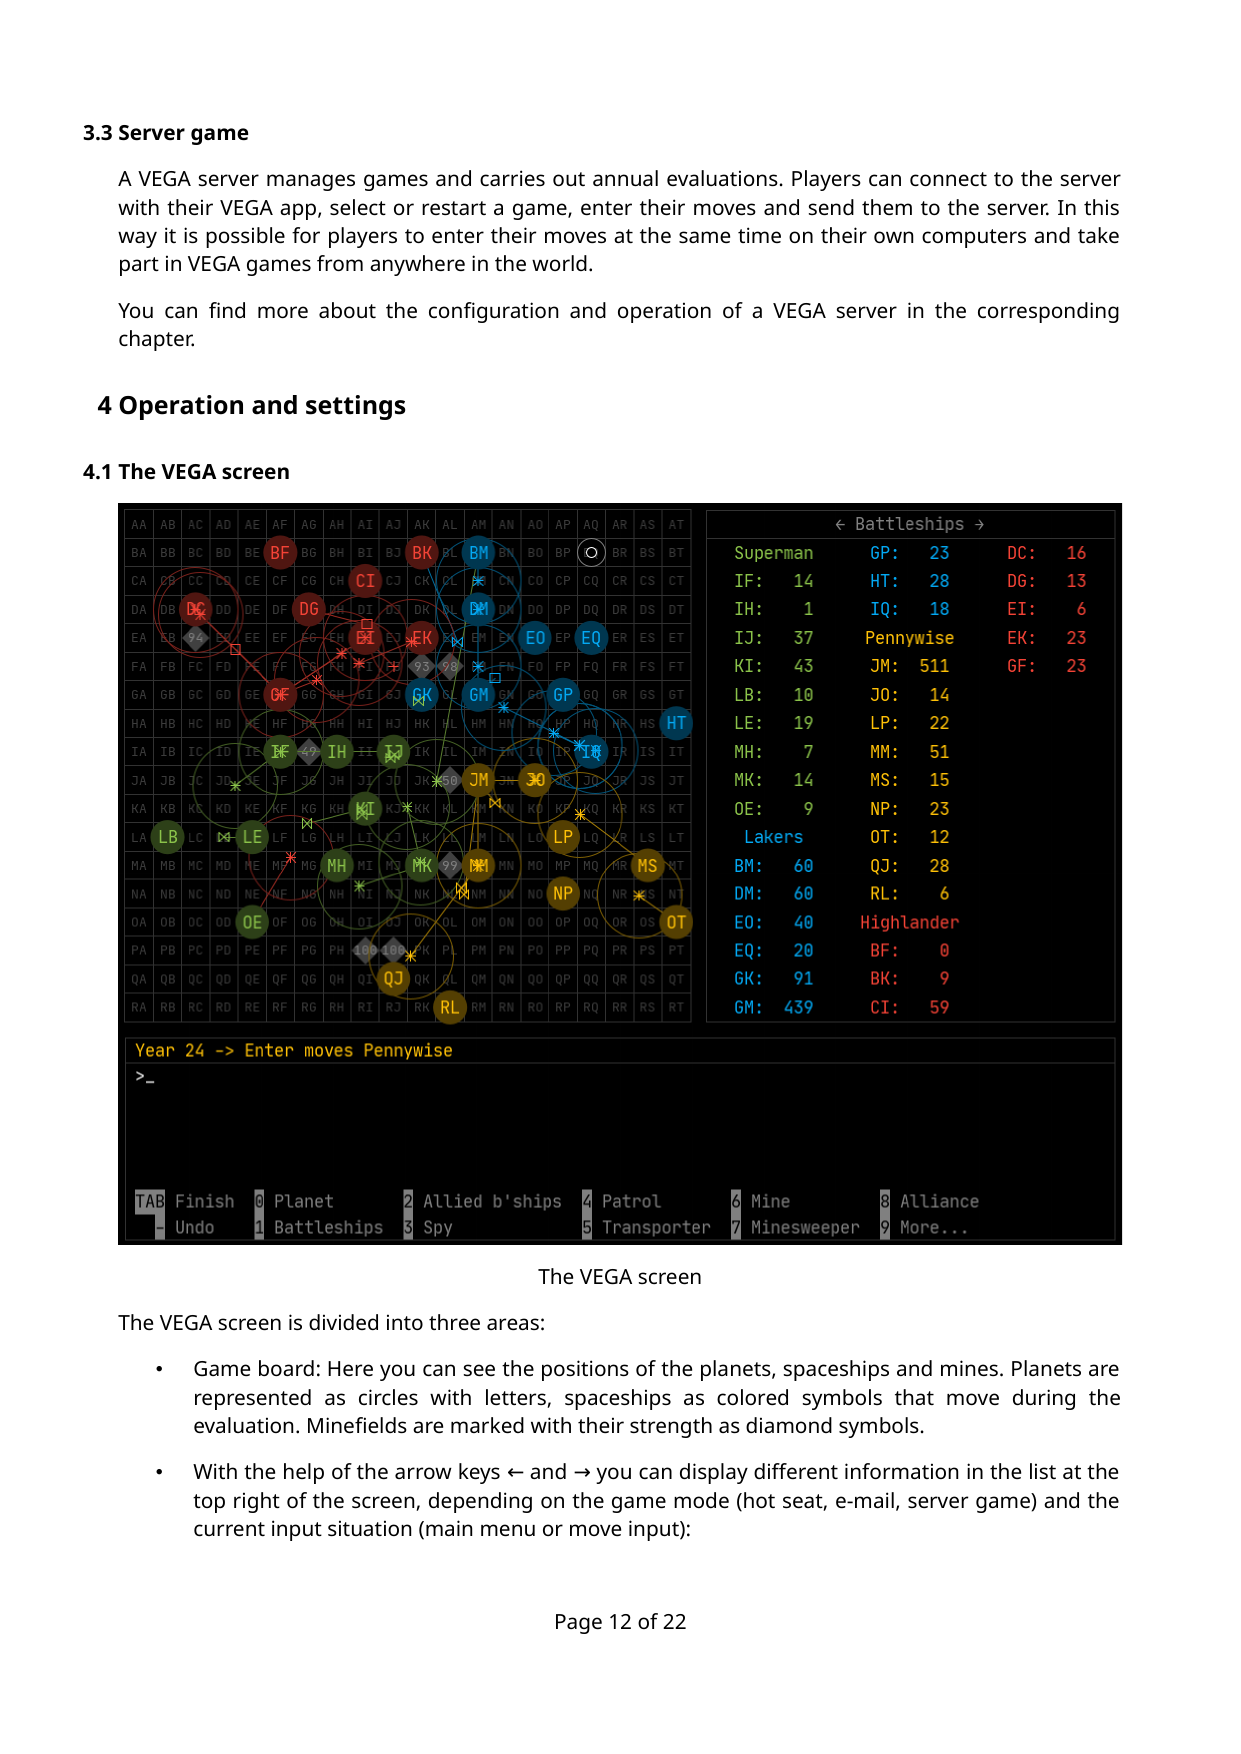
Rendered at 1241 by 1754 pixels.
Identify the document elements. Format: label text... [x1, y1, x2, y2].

text The VEGA screen [118, 1245, 1122, 1291]
subtitle Operation and settings [118, 388, 1122, 422]
list Game board: Here you can see the positions of the planets, spaceships and mines. Planets are represented as circles with letters, spaceships as colored symbols that move during the evaluation. Minefields are marked with their strength as diamond symbols. [156, 1354, 1122, 1440]
list With the help of the arrow keys ← and → you can display different information in the list at the top right of the screen, depending on the game mode (hot seat, e-mail, server game) and the current input situation (main menu or move input): [156, 1457, 1122, 1543]
text You can find more about the configuration and operation of a VEGA server in the corresponding chapter. [118, 296, 1122, 353]
text A VEGA server manages games and carries out annual evaluations. Players can connect to the server with their VEGA app, select or restart a game, enter their moves and send them to the server. In this way it is possible for players to enter their moves at the same time on their own computers and take part in VEGA games from anywhere in the world. [118, 164, 1122, 278]
subtitle Server game [118, 118, 1122, 147]
text The VEGA screen is divided into three areas: [118, 1308, 1122, 1337]
subtitle The VEGA screen [118, 457, 1122, 486]
picture [118, 503, 1123, 1245]
